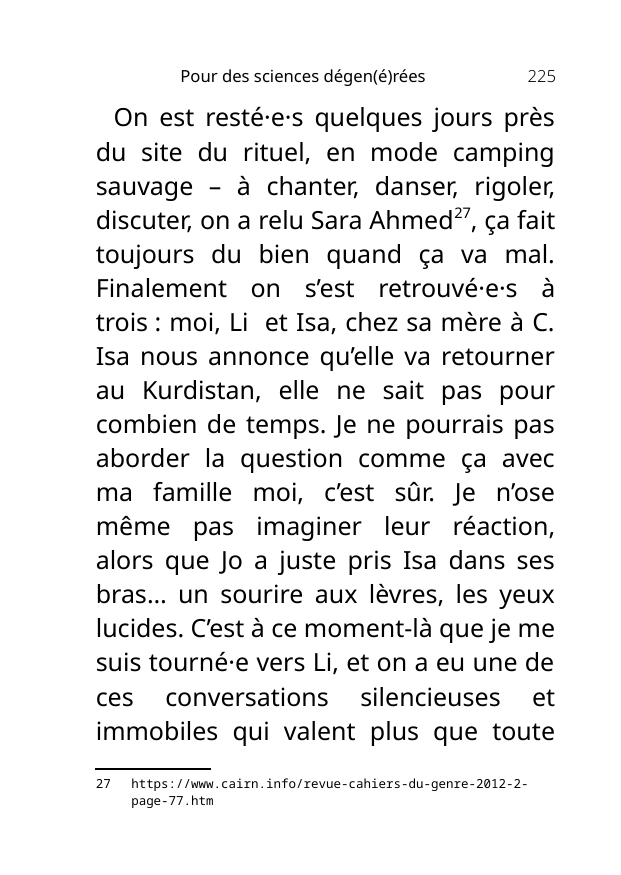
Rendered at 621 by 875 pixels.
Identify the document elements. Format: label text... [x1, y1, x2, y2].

text https://www.cairn.info/revue-cahiers-du-genre-2012-2-page-77.htm [96, 775, 555, 809]
text On est resté·e·s quelques jours près du site du rituel, en mode camping sauvage – à chanter, danser, rigoler, discuter, on a relu Sara Ahmed, ça fait toujours du bien quand ça va mal. Finalement on s’est retrouvé·e·s à trois : moi, Li et Isa, chez sa mère à C. Isa nous annonce qu’elle va retourner au Kurdistan, elle ne sait pas pour combien de temps. Je ne pourrais pas aborder la question comme ça avec ma famille moi, c’est sûr. Je n’ose même pas imaginer leur réaction, alors que Jo a juste pris Isa dans ses bras… un sourire aux lèvres, les yeux lucides. C’est à ce moment-là que je me suis tourné·e vers Li, et on a eu une de ces conversations silencieuses et immobiles qui valent plus que toute [96, 100, 555, 747]
